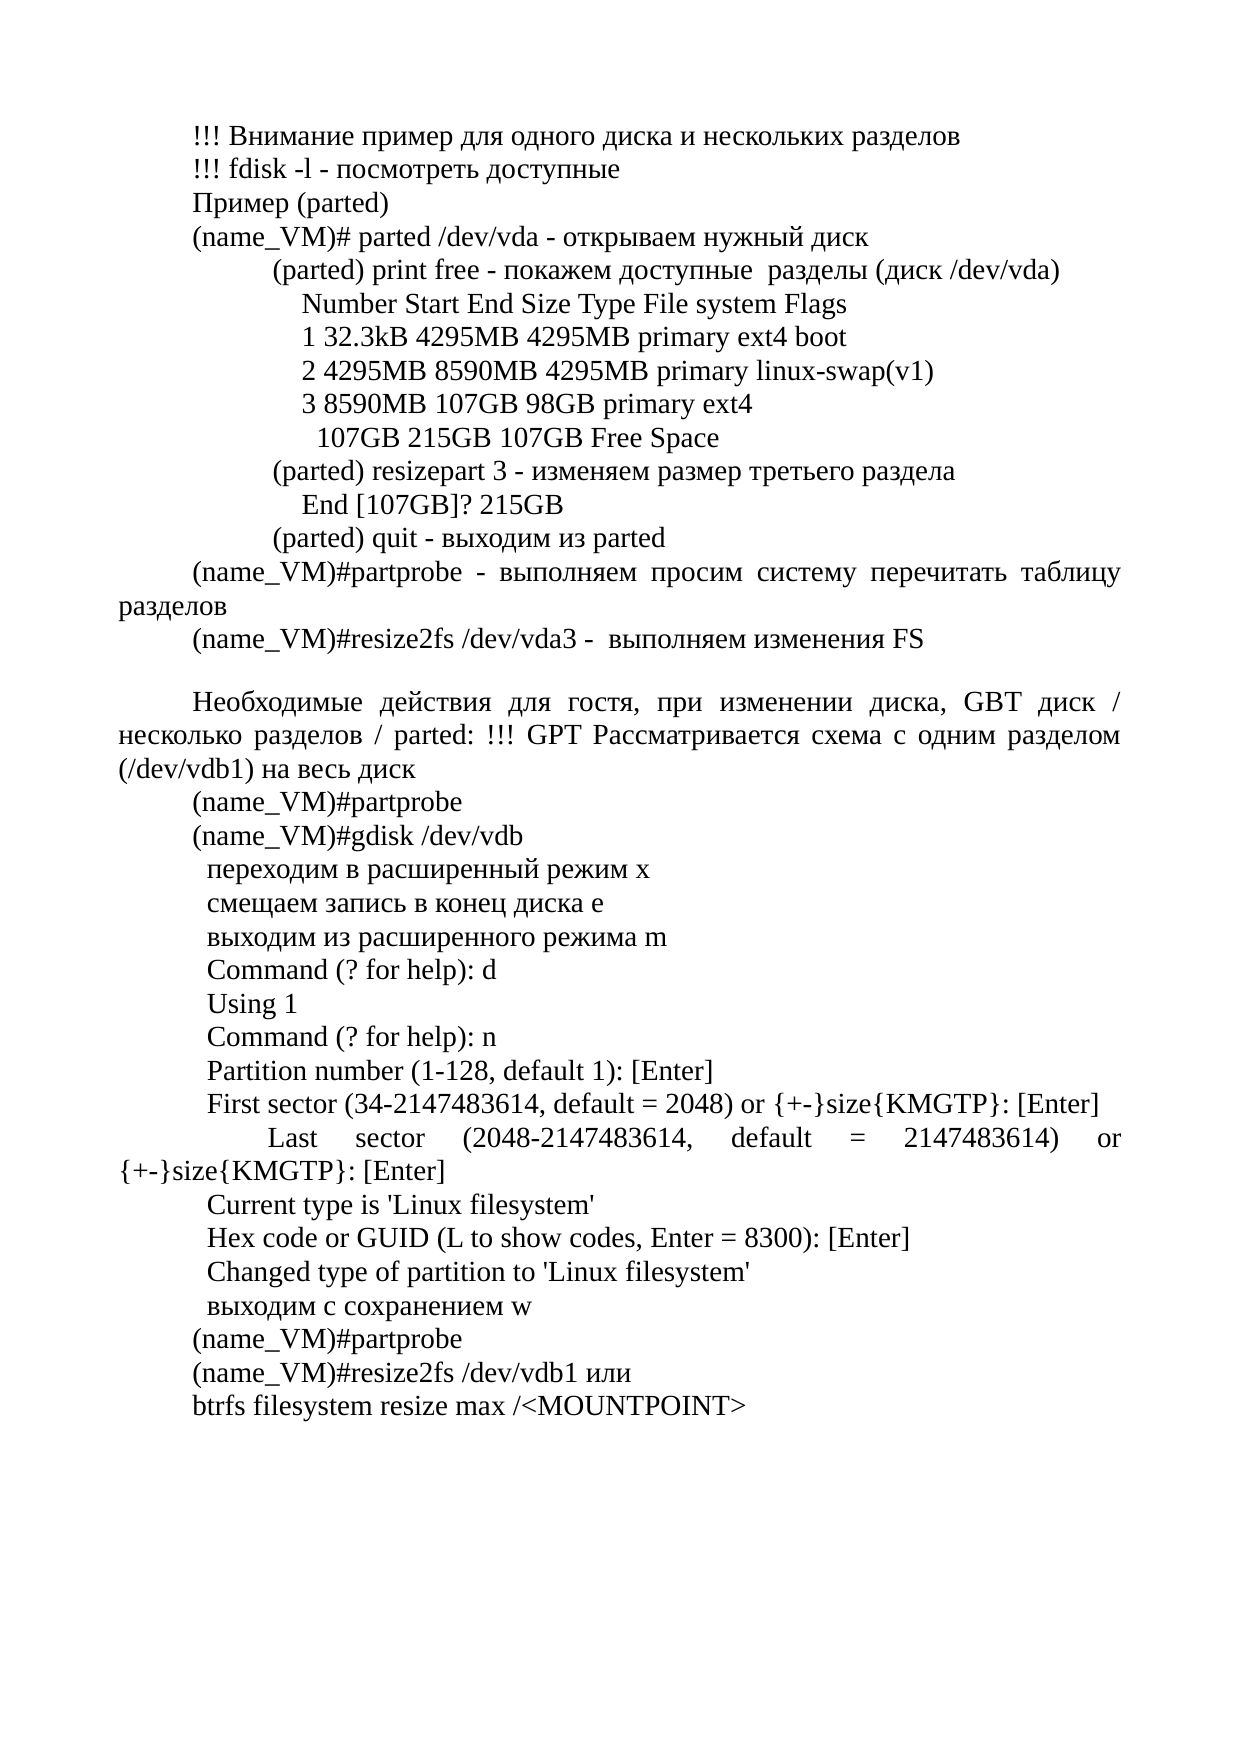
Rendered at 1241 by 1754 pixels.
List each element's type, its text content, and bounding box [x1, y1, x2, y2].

text btrfs filesystem resize max /<MOUNTPOINT> [118, 1388, 1122, 1422]
text 2 4295MB 8590MB 4295MB primary linux-swap(v1) [118, 353, 1122, 386]
text (name_VM)#partprobe [118, 1321, 1122, 1355]
text смещаем запись в конец диска e [118, 885, 1122, 919]
text 3 8590MB 107GB 98GB primary ext4 [118, 386, 1122, 420]
text Hex code or GUID (L to show codes, Enter = 8300): [Enter] [118, 1221, 1122, 1254]
text выходим с сохранением w [118, 1288, 1122, 1321]
text Last sector (2048-2147483614, default = 2147483614) or {+-}size{KMGTP}: [Enter] [118, 1120, 1122, 1187]
text Current type is 'Linux filesystem' [118, 1187, 1122, 1221]
text 1 32.3kB 4295MB 4295MB primary ext4 boot [118, 319, 1122, 353]
text переходим в расширенный режим x [118, 852, 1122, 885]
text (name_VM)#resize2fs /dev/vda3 - выполняем изменения FS [118, 621, 1122, 655]
text (parted) print free - покажем доступные разделы (диск /dev/vda) [118, 252, 1122, 286]
text (name_VM)#gdisk /dev/vdb [118, 818, 1122, 852]
text Number Start End Size Type File system Flags [118, 286, 1122, 319]
text Command (? for help): d [118, 952, 1122, 986]
text (name_VM)#resize2fs /dev/vdb1 или [118, 1355, 1122, 1388]
text (parted) resizepart 3 - изменяем размер третьего раздела [118, 453, 1122, 487]
text !!! Внимание пример для одного диска и нескольких разделов [118, 118, 1122, 152]
text (name_VM)#partprobe - выполняем просим систему перечитать таблицу разделов [118, 554, 1122, 621]
text Необходимые действия для гостя, при изменении диска, GBT диск / несколько разделов / parted: !!! GPT Рассматривается схема с одним разделом (/dev/vdb1) на весь диск [118, 684, 1122, 784]
text Пример (parted) [118, 185, 1122, 219]
text (name_VM)#partprobe [118, 784, 1122, 818]
text Using 1 [118, 986, 1122, 1019]
text !!! fdisk -l - посмотреть доступные [118, 152, 1122, 185]
text 107GB 215GB 107GB Free Space [118, 420, 1122, 453]
text Changed type of partition to 'Linux filesystem' [118, 1254, 1122, 1288]
text End [107GB]? 215GB [118, 487, 1122, 521]
text Command (? for help): n [118, 1019, 1122, 1053]
text (name_VM)# parted /dev/vda - открываем нужный диск [118, 219, 1122, 252]
text (parted) quit - выходим из parted [118, 521, 1122, 554]
text First sector (34-2147483614, default = 2048) or {+-}size{KMGTP}: [Enter] [118, 1086, 1122, 1120]
text выходим из расширенного режима m [118, 919, 1122, 952]
text Partition number (1-128, default 1): [Enter] [118, 1053, 1122, 1086]
